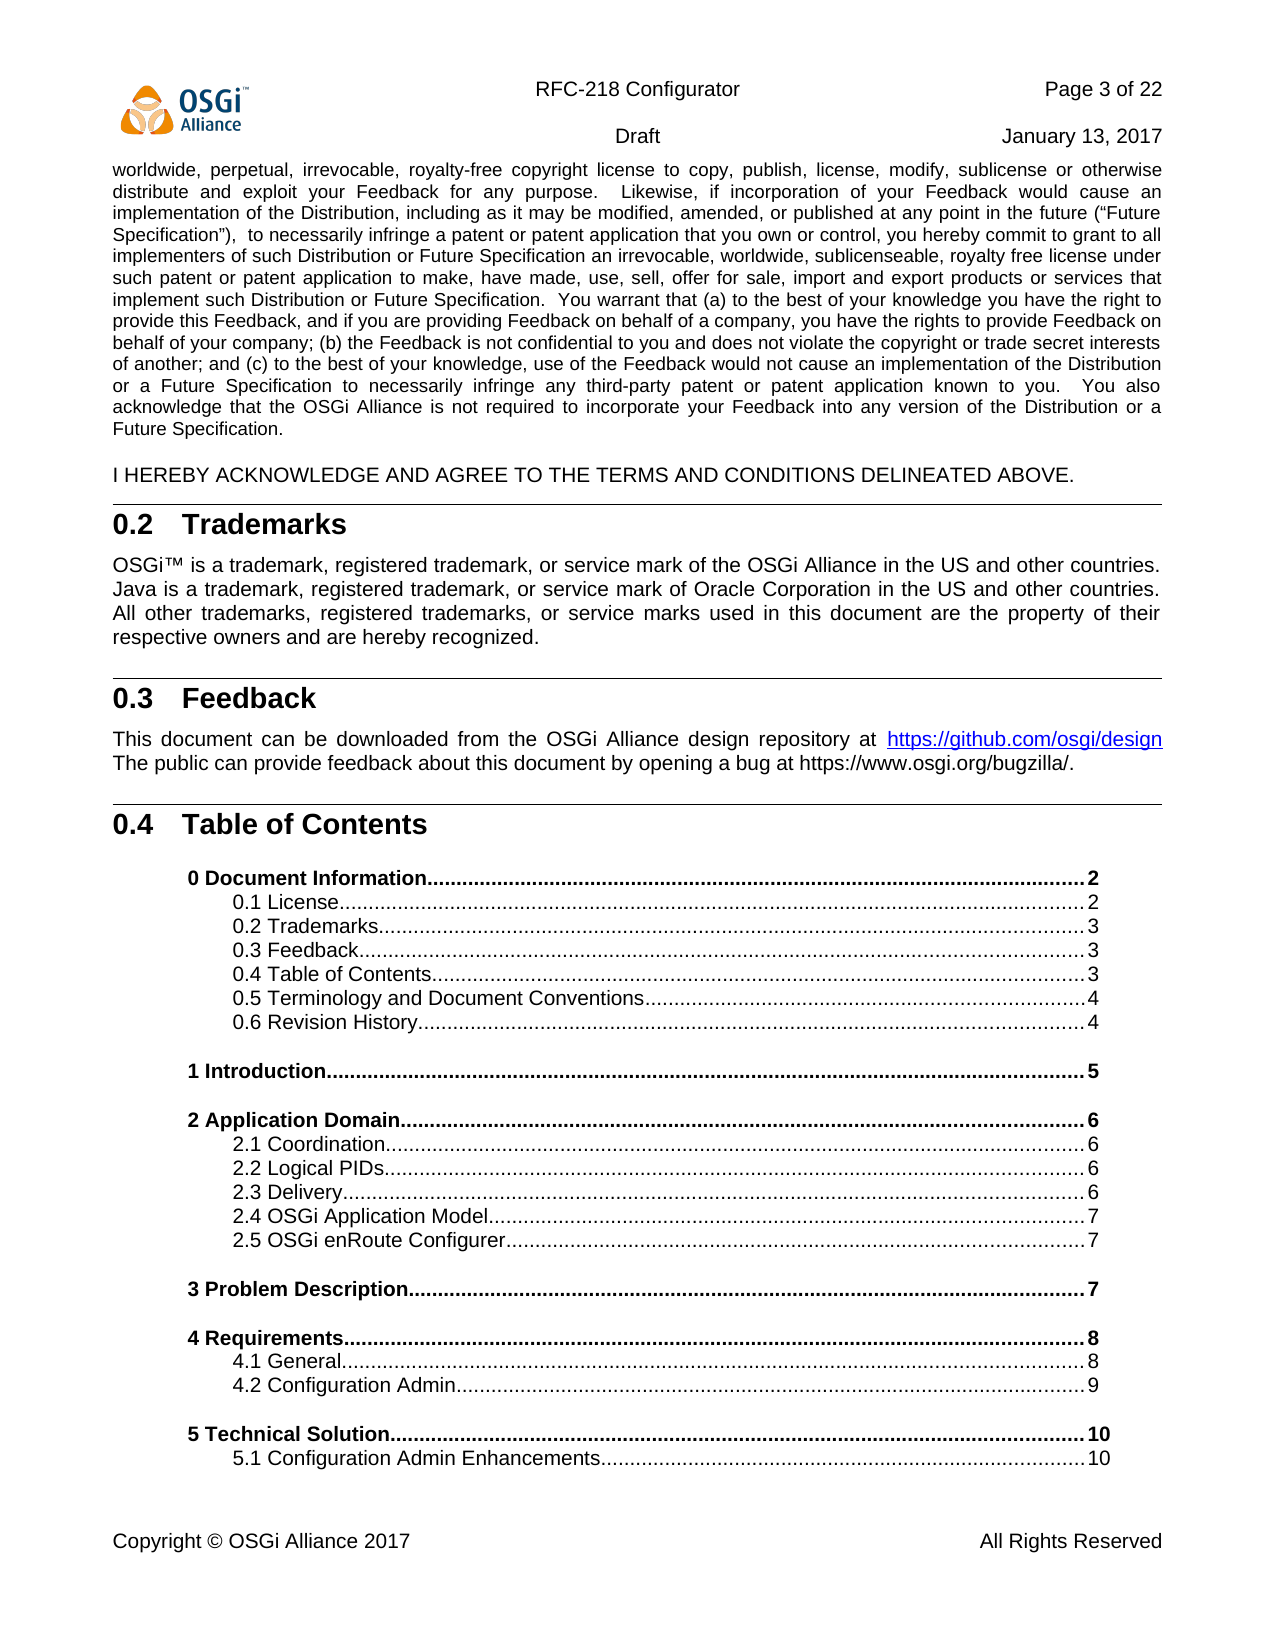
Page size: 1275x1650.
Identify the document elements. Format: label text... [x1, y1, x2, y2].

text 0.6 Revision History 4 [232, 1010, 1162, 1034]
text 0 Document Information 2 [187, 866, 1162, 890]
subtitle Trademarks [112, 505, 1162, 541]
text OSGi™ is a trademark, registered trademark, or service mark of the OSGi Alliance in the US and other countries. Java is a trademark, registered trademark, or service mark of Oracle Corporation in the US and other countries. All other trademarks, registered trademarks, or service marks used in this document are the property of their respective owners and are hereby recognized. [112, 553, 1162, 649]
text I HEREBY ACKNOWLEDGE AND AGREE TO THE TERMS AND CONDITIONS DELINEATED ABOVE. [112, 463, 1162, 487]
text 2.3 Delivery 6 [232, 1179, 1162, 1203]
text 3 Problem Description 7 [187, 1276, 1162, 1300]
text 0.1 License 2 [232, 890, 1162, 914]
text 5.1 Configuration Admin Enhancements 10 [232, 1446, 1162, 1470]
text 2 Application Domain 6 [187, 1108, 1162, 1132]
subtitle Table of Contents [112, 805, 1162, 841]
text 0.5 Terminology and Document Conventions 4 [232, 986, 1162, 1010]
text 5 Technical Solution 10 [187, 1422, 1162, 1446]
text 2.5 OSGi enRoute Configurer 7 [232, 1227, 1162, 1251]
text 4.2 Configuration Admin 9 [232, 1373, 1162, 1397]
text 2.4 OSGi Application Model 7 [232, 1203, 1162, 1227]
text 4.1 General 8 [232, 1349, 1162, 1373]
text worldwide, perpetual, irrevocable, royalty-free copyright license to copy, publish, license, modify, sublicense or otherwise distribute and exploit your Feedback for any purpose. Likewise, if incorporation of your Feedback would cause an implementation of the Distribution, including as it may be modified, amended, or published at any point in the future (“Future Specification”), to necessarily infringe a patent or patent application that you own or control, you hereby commit to grant to all implementers of such Distribution or Future Specification an irrevocable, worldwide, sublicenseable, royalty free license under such patent or patent application to make, have made, use, sell, offer for sale, import and export products or services that implement such Distribution or Future Specification. You warrant that (a) to the best of your knowledge you have the right to provide this Feedback, and if you are providing Feedback on behalf of a company, you have the rights to provide Feedback on behalf of your company; (b) the Feedback is not confidential to you and does not violate the copyright or trade secret interests of another; and (c) to the best of your knowledge, use of the Feedback would not cause an implementation of the Distribution or a Future Specification to necessarily infringe any third-party patent or patent application known to you. You also acknowledge that the OSGi Alliance is not required to incorporate your Feedback into any version of the Distribution or a Future Specification. [112, 159, 1162, 439]
text 0.4 Table of Contents 3 [232, 962, 1162, 986]
text 2.2 Logical PIDs 6 [232, 1156, 1162, 1179]
subtitle Feedback [112, 679, 1162, 715]
text 1 Introduction 5 [187, 1059, 1162, 1083]
text 2.1 Coordination 6 [232, 1132, 1162, 1156]
text This document can be downloaded from the OSGi Alliance design repository at https://github.com/osgi/design The public can provide feedback about this document by opening a bug at https://www.osgi.org/bugzilla/. [112, 727, 1162, 775]
text 0.2 Trademarks 3 [232, 914, 1162, 938]
text 0.3 Feedback 3 [232, 938, 1162, 962]
text 4 Requirements 8 [187, 1325, 1162, 1349]
picture [113, 78, 257, 142]
